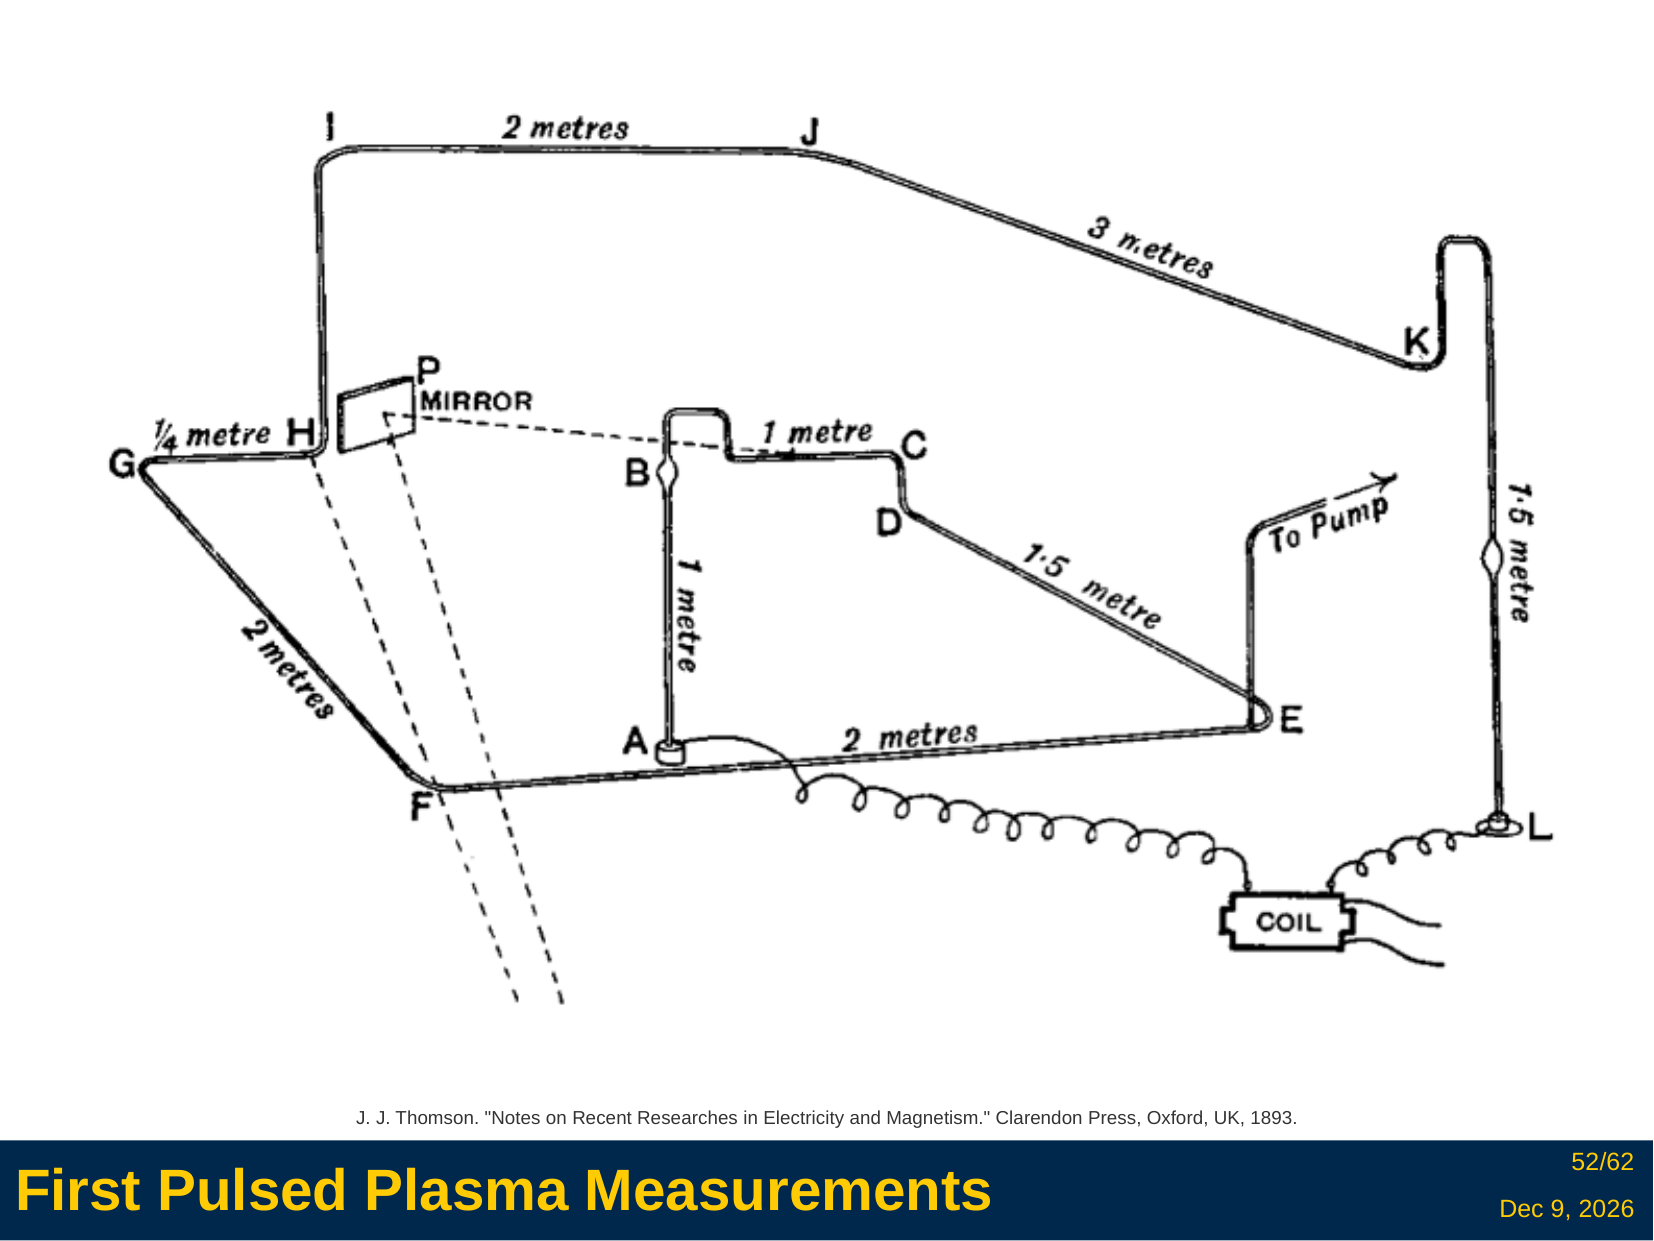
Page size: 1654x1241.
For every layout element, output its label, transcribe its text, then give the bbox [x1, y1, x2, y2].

picture [81, 89, 1576, 1009]
title First Pulsed Plasma Measurements [14, 1140, 1380, 1241]
